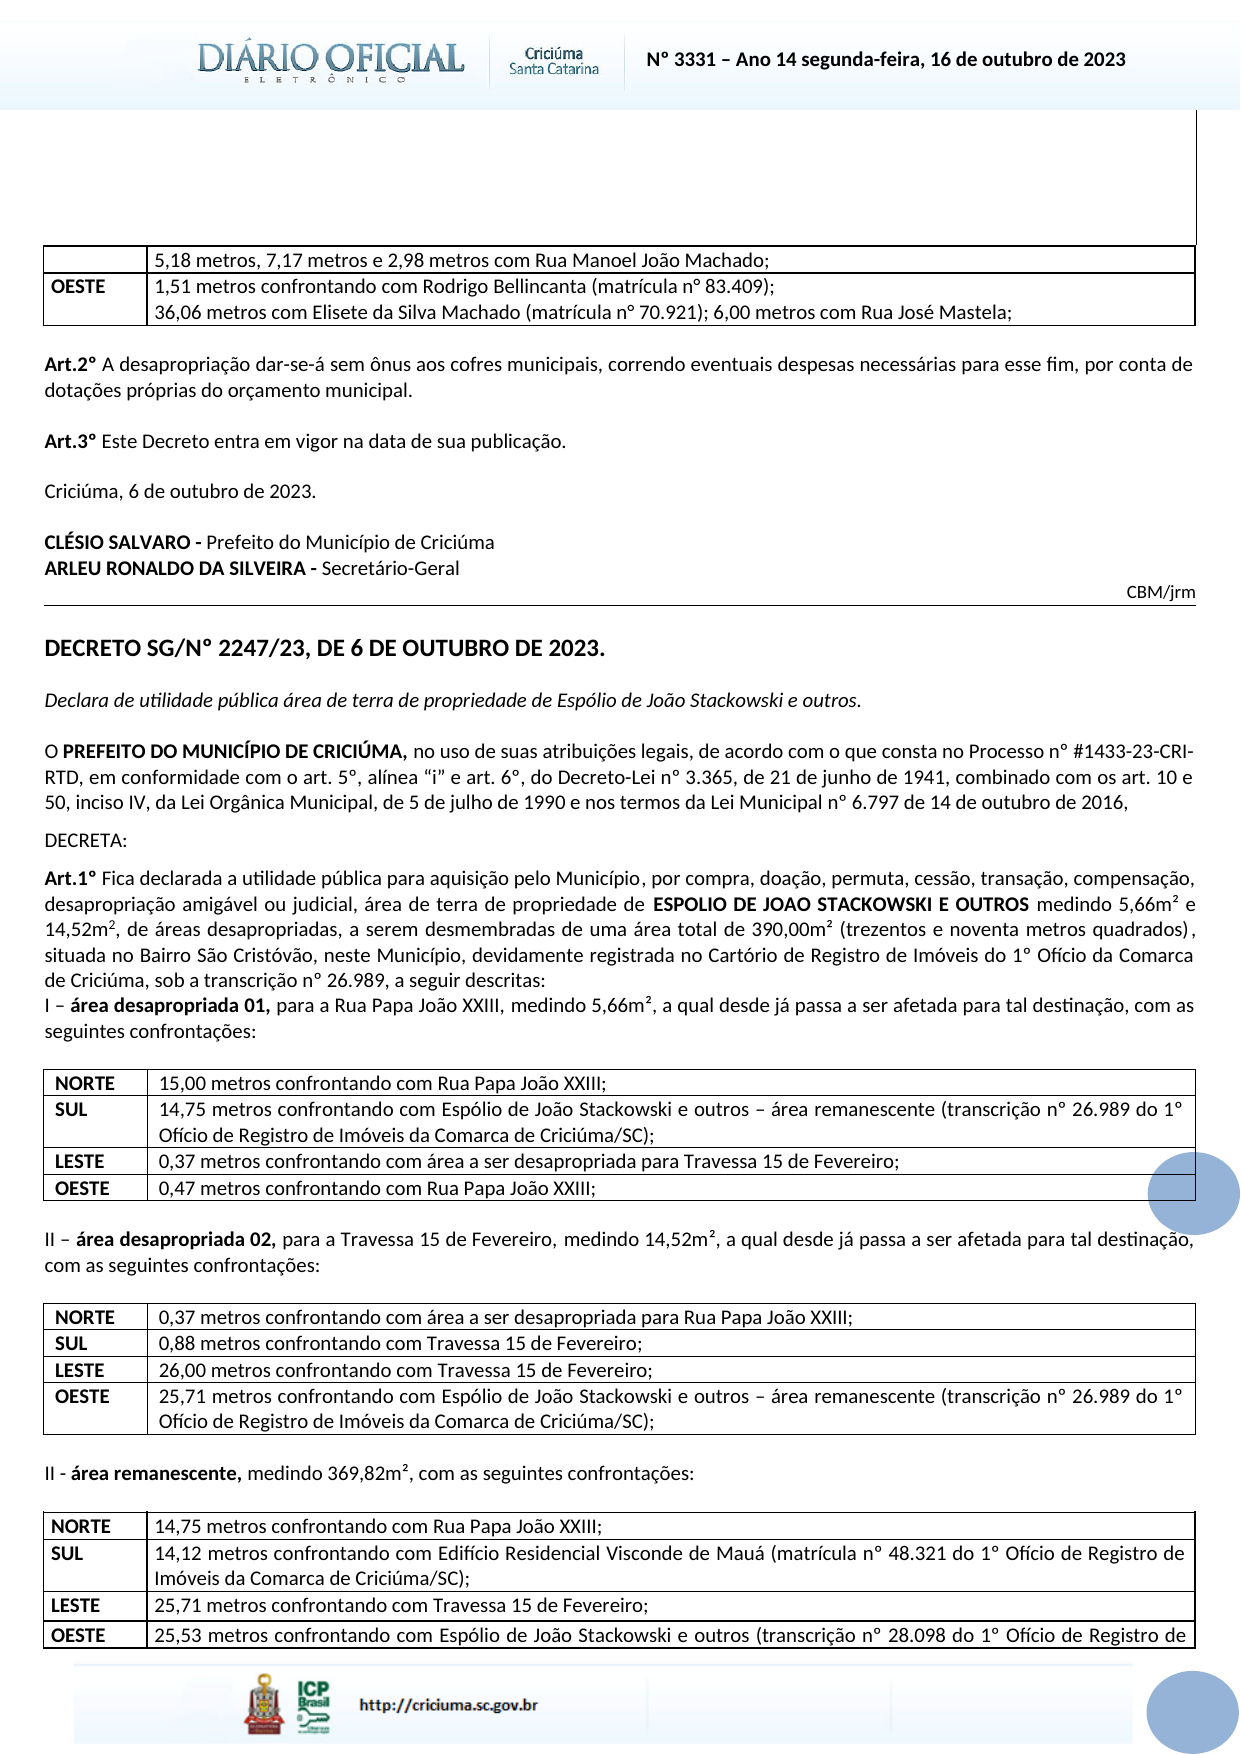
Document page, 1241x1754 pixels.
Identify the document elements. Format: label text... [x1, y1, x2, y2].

table_cell 14,75 metros confrontando com Espólio de João Stackowski e outros – área remanescente (transcrição nº 26.989 do 1º Ofício de Registro de Imóveis da Comarca de Criciúma/SC); [148, 1096, 1195, 1147]
table_cell 0,88 metros confrontando com Travessa 15 de Fevereiro; [148, 1330, 1195, 1356]
table_cell 25,71 metros confrontando com Espólio de João Stackowski e outros – área remanescente (transcrição nº 26.989 do 1º Ofício de Registro de Imóveis da Comarca de Criciúma/SC); [148, 1383, 1195, 1434]
table_header 0,37 metros confrontando com área a ser desapropriada para Rua Papa João XXIII; [148, 1304, 1195, 1329]
table_cell OESTE [44, 1383, 147, 1434]
table_header NORTE [44, 1513, 146, 1538]
text Art.1º Fica declarada a utilidade pública para aquisição pelo Município, por compra, doação, permuta, cessão, transação, compensação, desapropriação amigável ou judicial, área de terra de propriedade de ESPOLIO DE JOAO STACKOWSKI E OUTROS medindo 5,66m² e 14,52m2, de áreas desapropriadas, a serem desmembradas de uma área total de 390,00m² (trezentos e noventa metros quadrados), situada no Bairro São Cristóvão, neste Município, devidamente registrada no Cartório de Registro de Imóveis do 1º Ofício da Comarca de Criciúma, sob a transcrição nº 26.989, a seguir descritas: [44, 866, 1196, 993]
text DECRETA: [44, 827, 1196, 853]
table_cell OESTE [44, 1175, 147, 1200]
table_header 14,75 metros confrontando com Rua Papa João XXIII; [148, 1513, 1194, 1538]
table_cell LESTE [44, 1592, 146, 1620]
text CLÉSIO SALVARO - Prefeito do Município de Criciúma [44, 529, 1240, 555]
text ARLEU RONALDO DA SILVEIRA - Secretário-Geral [44, 555, 1240, 580]
text II - área remanescente, medindo 369,82m², com as seguintes confrontações: [44, 1461, 1196, 1486]
table_cell SUL [44, 1540, 146, 1591]
text Declara de utilidade pública área de terra de propriedade de Espólio de João Stackowski e outros. [44, 688, 1196, 713]
text Art.2º A desapropriação dar-se-á sem ônus aos cofres municipais, correndo eventuais despesas necessárias para esse fim, por conta de dotações próprias do orçamento municipal. [44, 352, 1196, 402]
table_cell LESTE [44, 1148, 147, 1174]
table_cell OESTE [44, 274, 146, 324]
table_cell SUL [44, 1330, 147, 1356]
text CBM/jrm [44, 580, 1196, 605]
table_header NORTE [44, 1304, 147, 1329]
text Criciúma, 6 de outubro de 2023. [44, 479, 1196, 504]
table_cell 14,12 metros confrontando com Edifício Residencial Visconde de Mauá (matrícula nº 48.321 do 1º Ofício de Registro de Imóveis da Comarca de Criciúma/SC); [148, 1540, 1194, 1591]
text DECRETO SG/Nº 2247/23, DE 6 DE OUTUBRO DE 2023. [44, 632, 1196, 662]
text I – área desapropriada 01, para a Rua Papa João XXIII, medindo 5,66m², a qual desde já passa a ser afetada para tal destinação, com as seguintes confrontações: [44, 993, 1196, 1043]
table_cell LESTE [44, 1357, 147, 1382]
table_cell 0,37 metros confrontando com área a ser desapropriada para Travessa 15 de Fevereiro; [148, 1148, 1195, 1174]
text O PREFEITO DO MUNICÍPIO DE CRICIÚMA, no uso de suas atribuições legais, de acordo com o que consta no Processo nº #1433-23-CRI-RTD, em conformidade com o art. 5º, alínea “i” e art. 6º, do Decreto-Lei nº 3.365, de 21 de junho de 1941, combinado com os art. 10 e 50, inciso IV, da Lei Orgânica Municipal, de 5 de julho de 1990 e nos termos da Lei Municipal nº 6.797 de 14 de outubro de 2016, [44, 738, 1196, 815]
table_cell OESTE [44, 1622, 146, 1647]
table_cell 25,53 metros confrontando com Espólio de João Stackowski e outros (transcrição nº 28.098 do 1º Ofício de Registro de [148, 1622, 1194, 1647]
table_cell 0,47 metros confrontando com Rua Papa João XXIII; [148, 1175, 1152, 1200]
text II – área desapropriada 02, para a Travessa 15 de Fevereiro, medindo 14,52m², a qual desde já passa a ser afetada para tal destinação, com as seguintes confrontações: [44, 1227, 1196, 1277]
text Art.3º Este Decreto entra em vigor na data de sua publicação. [44, 428, 1196, 453]
table_cell 5,18 metros, 7,17 metros e 2,98 metros com Rua Manoel João Machado; [148, 247, 1194, 272]
table_cell 1,51 metros confrontando com Rodrigo Bellincanta (matrícula n° 83.409); 36,06 metros com Elisete da Silva Machado (matrícula n° 70.921); 6,00 metros com Rua José Mastela; [148, 274, 1194, 324]
table_header 15,00 metros confrontando com Rua Papa João XXIII; [148, 1070, 1195, 1095]
table_header NORTE [44, 1070, 147, 1095]
table_cell 25,71 metros confrontando com Travessa 15 de Fevereiro; [148, 1592, 1194, 1620]
table_cell 26,00 metros confrontando com Travessa 15 de Fevereiro; [148, 1357, 1195, 1382]
table_cell [44, 247, 146, 272]
table_cell SUL [44, 1096, 147, 1147]
